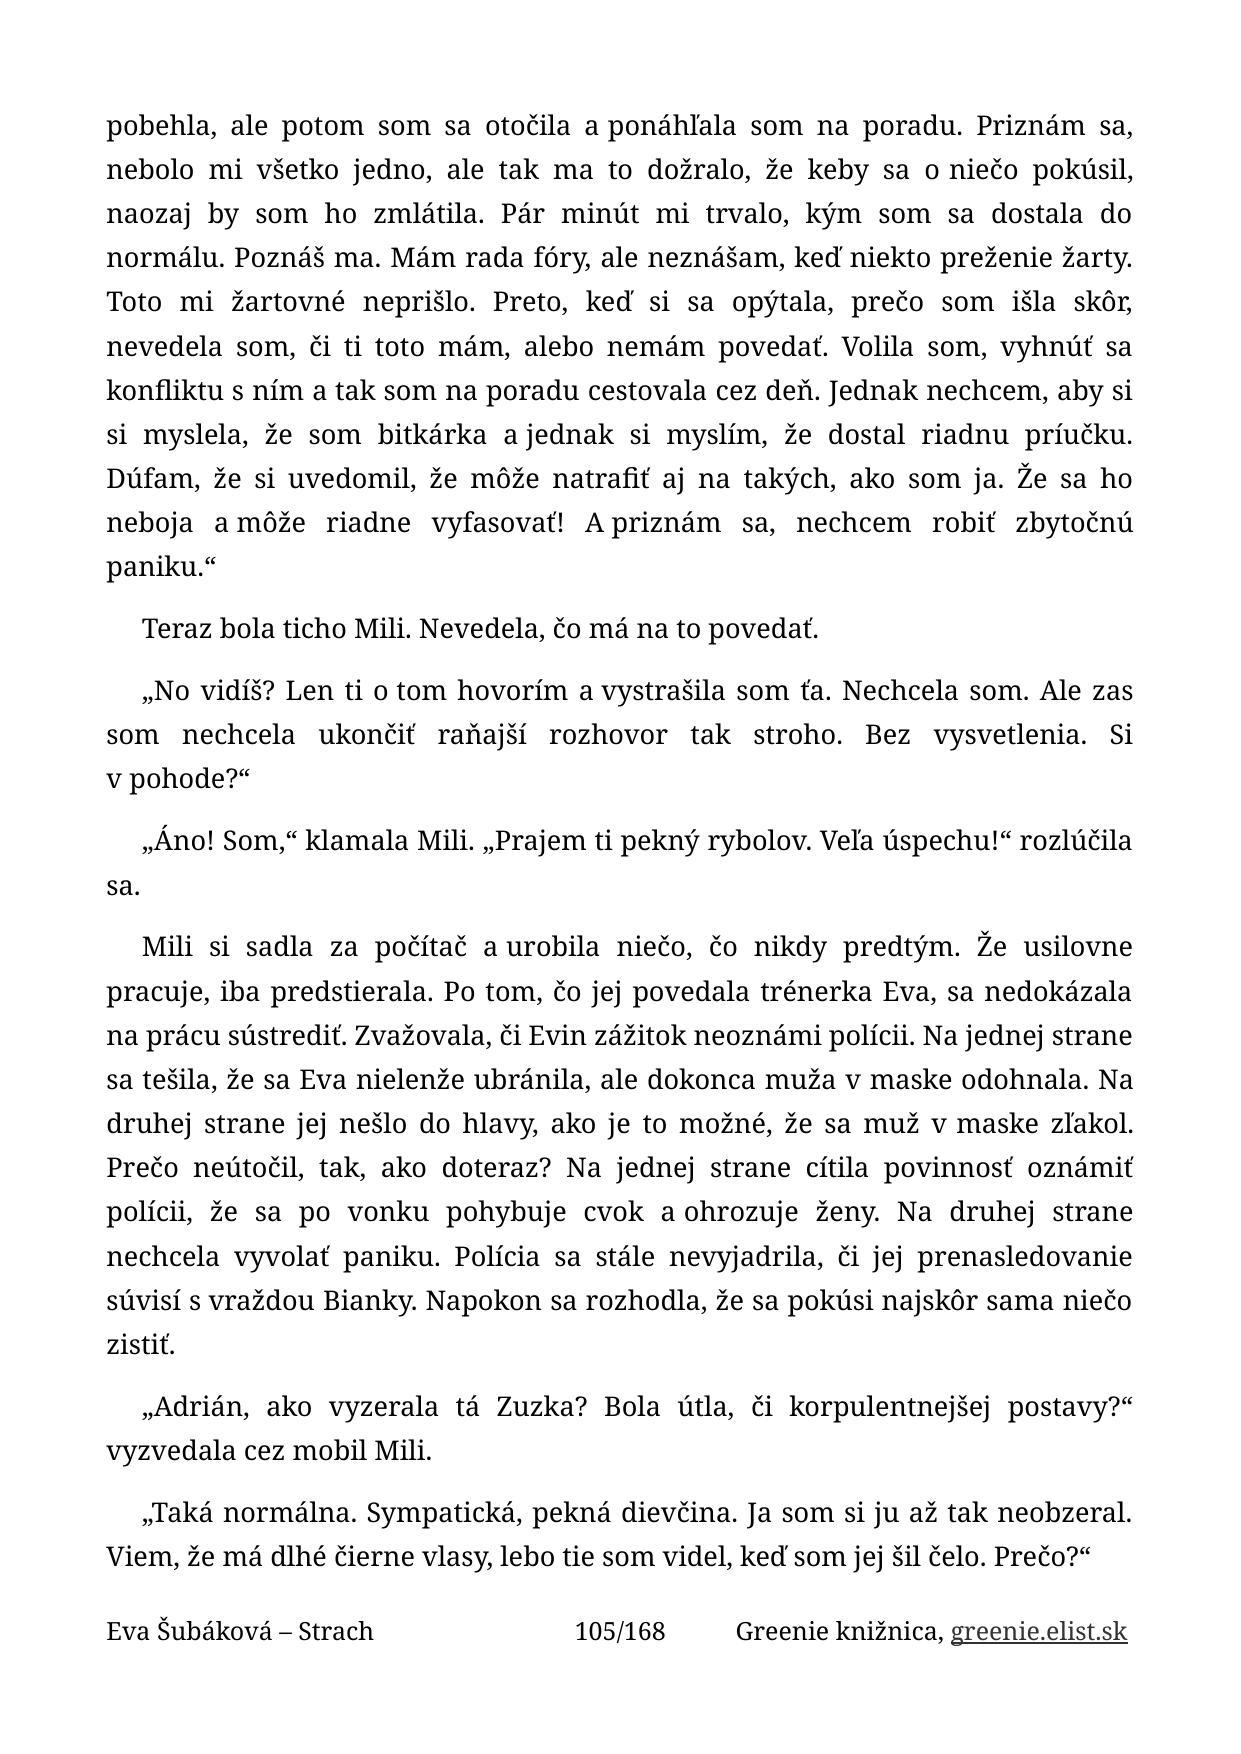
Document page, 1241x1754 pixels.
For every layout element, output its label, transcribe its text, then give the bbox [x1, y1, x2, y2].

text Teraz bola ticho Mili. Nevedela, čo má na to povedať. [106, 610, 1134, 647]
text „Áno! Som,“ klamala Mili. „Prajem ti pekný rybolov. Veľa úspechu!“ rozlúčila sa. [106, 822, 1134, 903]
text „No vidíš? Len ti o tom hovorím a vystrašila som ťa. Nechcela som. Ale zas som nechcela ukončiť raňajší rozhovor tak stroho. Bez vysvetlenia. Si v pohode?“ [106, 672, 1134, 797]
text Mili si sadla za počítač a urobila niečo, čo nikdy predtým. Že usilovne pracuje, iba predstierala. Po tom, čo jej povedala trénerka Eva, sa nedokázala na prácu sústrediť. Zvažovala, či Evin zážitok neoznámi polícii. Na jednej strane sa tešila, že sa Eva nielenže ubránila, ale dokonca muža v maske odohnala. Na druhej strane jej nešlo do hlavy, ako je to možné, že sa muž v maske zľakol. Prečo neútočil, tak, ako doteraz? Na jednej strane cítila povinnosť oznámiť polícii, že sa po vonku pohybuje cvok a ohrozuje ženy. Na druhej strane nechcela vyvolať paniku. Polícia sa stále nevyjadrila, či jej prenasledovanie súvisí s vraždou Bianky. Napokon sa rozhodla, že sa pokúsi najskôr sama niečo zistiť. [106, 928, 1134, 1362]
text pobehla, ale potom som sa otočila a ponáhľala som na poradu. Priznám sa, nebolo mi všetko jedno, ale tak ma to dožralo, že keby sa o niečo pokúsil, naozaj by som ho zmlátila. Pár minút mi trvalo, kým som sa dostala do normálu. Poznáš ma. Mám rada fóry, ale neznášam, keď niekto preženie žarty. Toto mi žartovné neprišlo. Preto, keď si sa opýtala, prečo som išla skôr, nevedela som, či ti toto mám, alebo nemám povedať. Volila som, vyhnúť sa konfliktu s ním a tak som na poradu cestovala cez deň. Jednak nechcem, aby si si myslela, že som bitkárka a jednak si myslím, že dostal riadnu príučku. Dúfam, že si uvedomil, že môže natrafiť aj na takých, ako som ja. Že sa ho neboja a môže riadne vyfasovať! A priznám sa, nechcem robiť zbytočnú paniku.“ [106, 106, 1134, 585]
text „Taká normálna. Sympatická, pekná dievčina. Ja som si ju až tak neobzeral. Viem, že má dlhé čierne vlasy, lebo tie som videl, keď som jej šil čelo. Prečo?“ [106, 1493, 1134, 1574]
text „Adrián, ako vyzerala tá Zuzka? Bola útla, či korpulentnejšej postavy?“ vyzvedala cez mobil Mili. [106, 1387, 1134, 1468]
